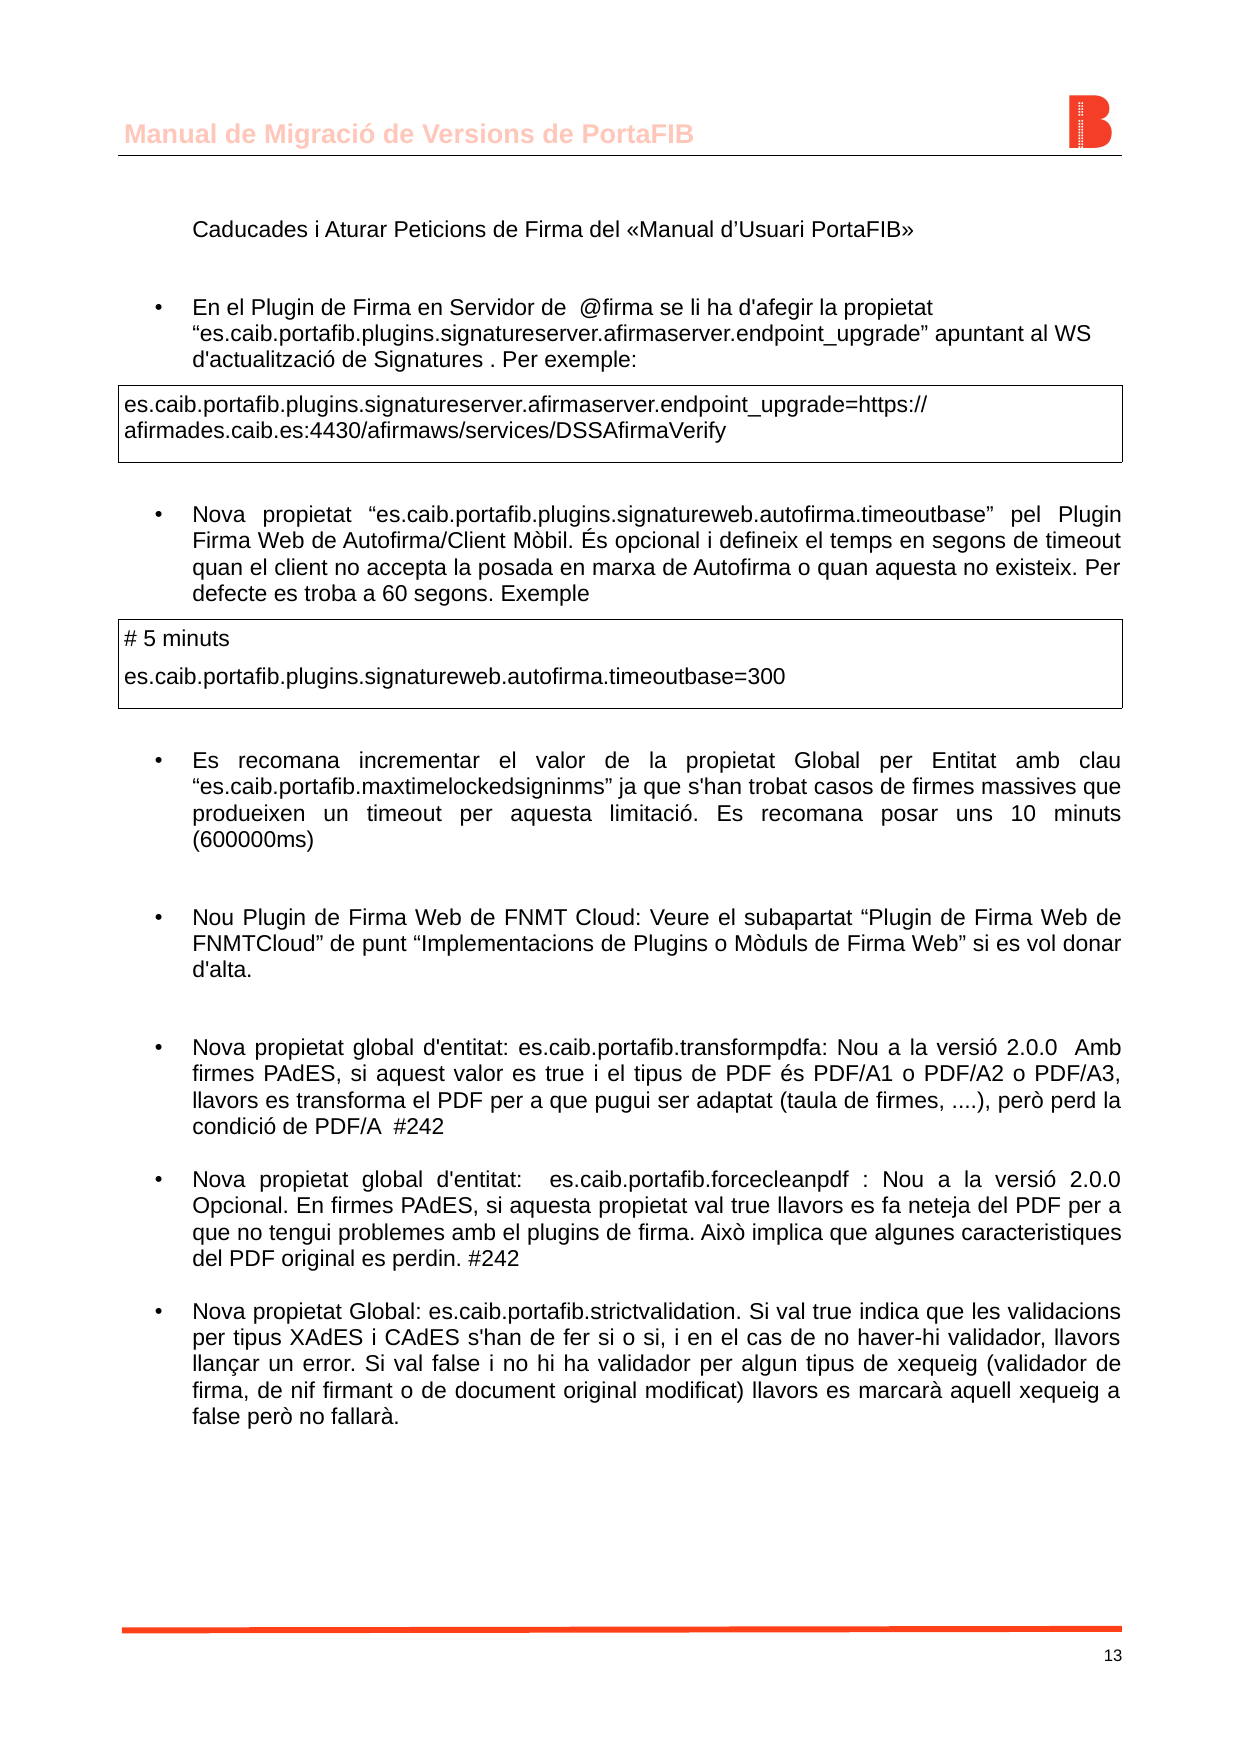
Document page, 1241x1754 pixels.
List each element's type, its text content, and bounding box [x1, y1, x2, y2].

list Nou Plugin de Firma Web de FNMT Cloud: Veure el subapartat “Plugin de Firma Web de FNMTCloud” de punt “Implementacions de Plugins o Mòduls de Firma Web” si es vol donar d'alta. [154, 904, 1122, 983]
picture [1063, 94, 1117, 150]
table_header es.caib.portafib.plugins.signatureserver.afirmaserver.endpoint_upgrade=https://afirmades.caib.es:4430/afirmaws/services/DSSAfirmaVerify [119, 386, 1122, 462]
list En el Plugin de Firma en Servidor de @firma se li ha d'afegir la propietat “es.caib.portafib.plugins.signatureserver.afirmaserver.endpoint_upgrade” apuntant al WS d'actualització de Signatures . Per exemple: [154, 293, 1122, 372]
table_header # 5 minuts es.caib.portafib.plugins.signatureweb.autofirma.timeoutbase=300 [119, 620, 1122, 708]
list Nova propietat Global: es.caib.portafib.strictvalidation. Si val true indica que les validacions per tipus XAdES i CAdES s'han de fer si o si, i en el cas de no haver-hi validador, llavors llançar un error. Si val false i no hi ha validador per algun tipus de xequeig (validador de firma, de nif firmant o de document original modificat) llavors es marcarà aquell xequeig a false però no fallarà. [154, 1298, 1122, 1429]
list Nova propietat “es.caib.portafib.plugins.signatureweb.autofirma.timeoutbase” pel Plugin Firma Web de Autofirma/Client Mòbil. És opcional i defineix el temps en segons de timeout quan el client no accepta la posada en marxa de Autofirma o quan aquesta no existeix. Per defecte es troba a 60 segons. Exemple [154, 501, 1122, 606]
list Nova propietat global d'entitat: es.caib.portafib.transformpdfa: Nou a la versió 2.0.0 Amb firmes PAdES, si aquest valor es true i el tipus de PDF és PDF/A1 o PDF/A2 o PDF/A3, llavors es transforma el PDF per a que pugui ser adaptat (taula de firmes, ....), però perd la condició de PDF/A #242 [154, 1034, 1122, 1139]
list Es recomana incrementar el valor de la propietat Global per Entitat amb clau “es.caib.portafib.maxtimelockedsigninms” ja que s'han trobat casos de firmes massives que produeixen un timeout per aquesta limitació. Es recomana posar uns 10 minuts (600000ms) [154, 747, 1122, 852]
list Nova propietat global d'entitat: es.caib.portafib.forcecleanpdf : Nou a la versió 2.0.0 Opcional. En firmes PAdES, si aquesta propietat val true llavors es fa neteja del PDF per a que no tengui problemes amb el plugins de firma. Això implica que algunes caracteristiques del PDF original es perdin. #242 [154, 1166, 1122, 1271]
list Caducades i Aturar Peticions de Firma del «Manual d’Usuari PortaFIB» [154, 216, 1122, 242]
